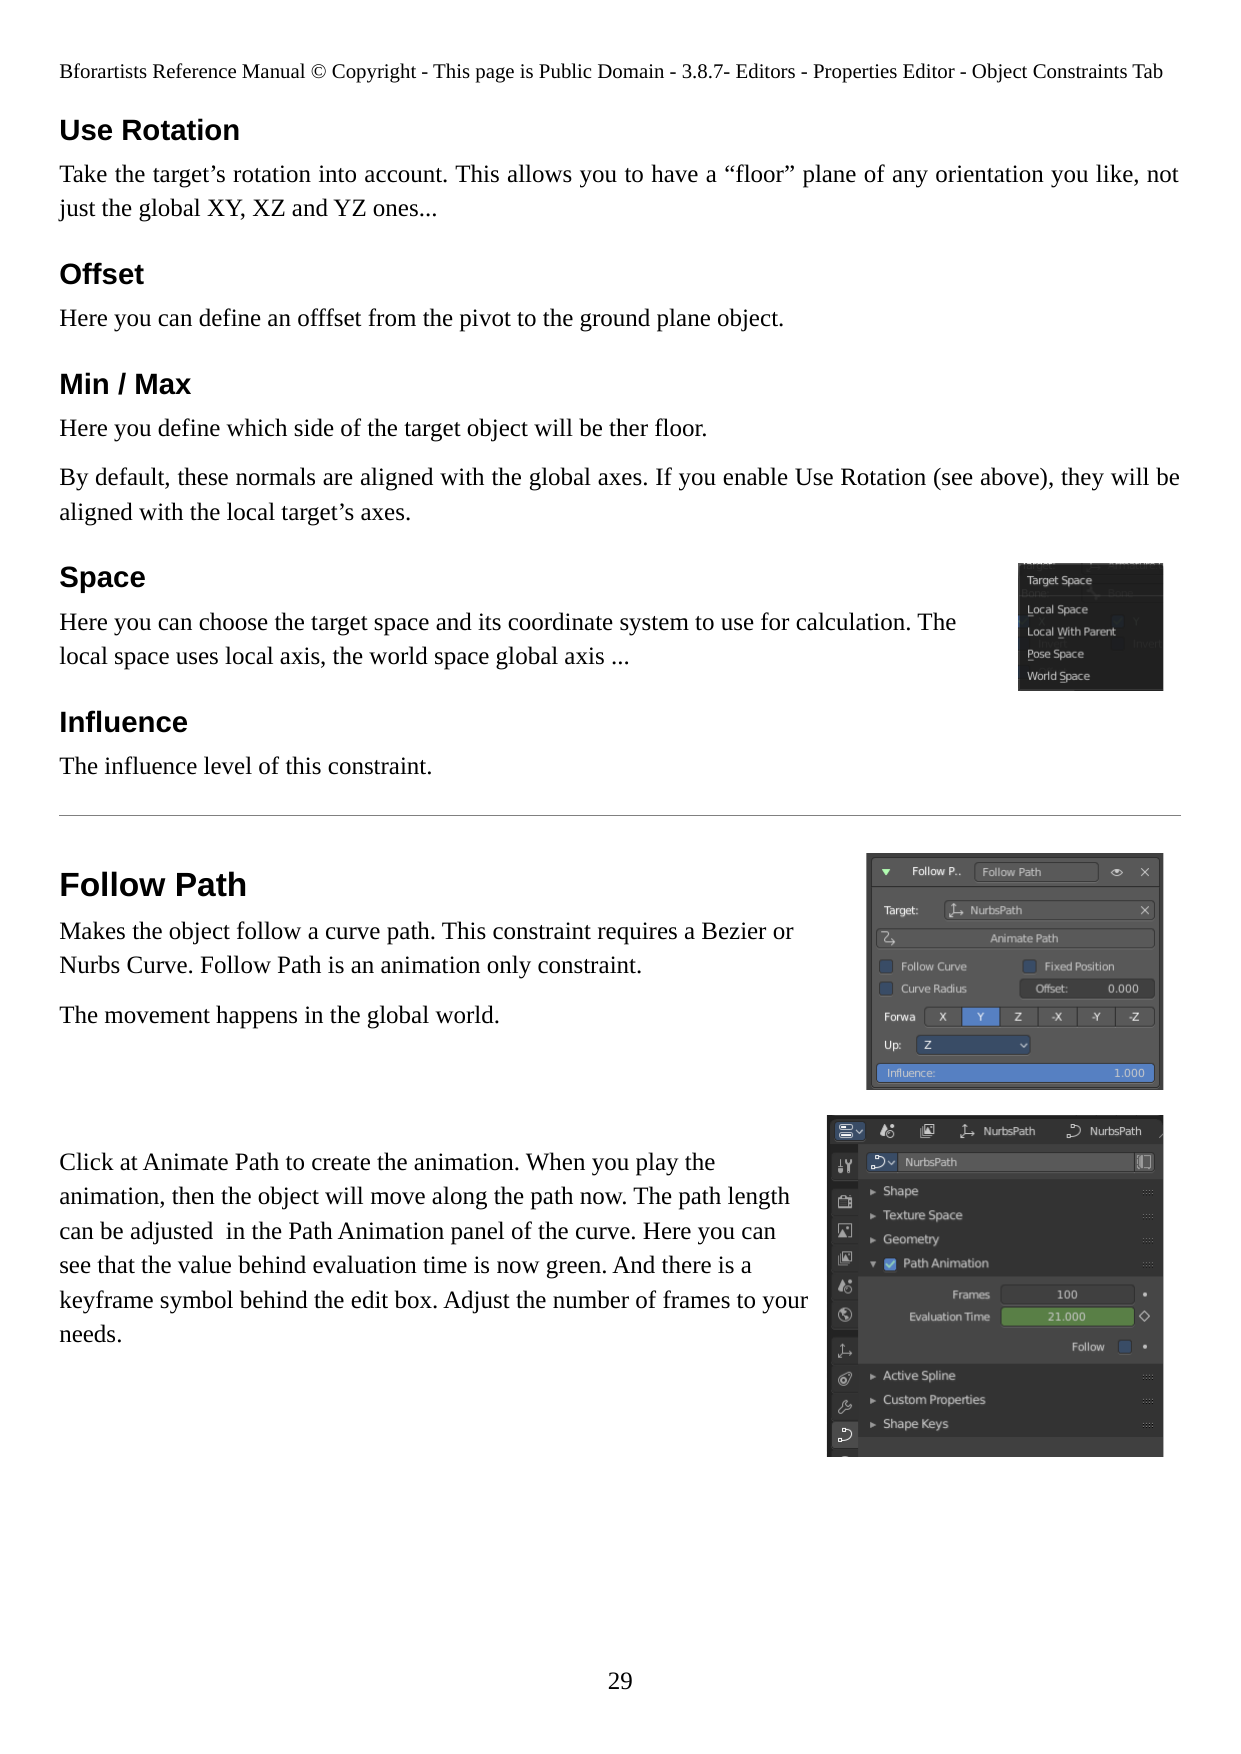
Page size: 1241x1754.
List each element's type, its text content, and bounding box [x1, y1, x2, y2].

text Makes the object follow a curve path. This constraint requires a Bezier or Nurbs Curve. Follow Path is an animation only constraint. [59, 916, 866, 979]
picture [826, 1115, 1164, 1457]
text Here you can choose the target space and its coordinate system to use for calculation. The local space uses local axis, the world space global axis ... [59, 607, 1018, 670]
text The influence level of this constraint. [59, 751, 1181, 780]
text Click at Animate Path to create the animation. When you play the animation, then the object will move along the path now. The path length can be adjusted in the Path Animation panel of the curve. Here you can see that the value behind evaluation time is now green. And there is a keyframe symbol behind the edit box. Adjust the number of frames to your needs. [59, 1147, 826, 1348]
subtitle Space [59, 560, 1181, 594]
text The movement happens in the global world. [59, 1000, 866, 1028]
subtitle Min / Max [59, 367, 1181, 401]
text By default, these normals are aligned with the global axes. If you enable Use Rotation (see above), they will be aligned with the local target’s axes. [59, 462, 1181, 525]
subtitle Influence [59, 705, 1181, 738]
subtitle Use Rotation [59, 113, 1181, 146]
text Here you can define an offfset from the pivot to the ground plane object. [59, 303, 1181, 332]
text Here you define which side of the target object will be ther floor. [59, 413, 1181, 442]
subtitle [1164, 865, 1181, 904]
picture [1018, 563, 1164, 691]
subtitle Offset [59, 257, 1181, 291]
picture [866, 853, 1164, 1090]
subtitle Follow Path [59, 865, 866, 904]
text Take the target’s rotation into account. This allows you to have a “floor” plane of any orientation you like, not just the global XY, XZ and YZ ones... [59, 159, 1181, 222]
